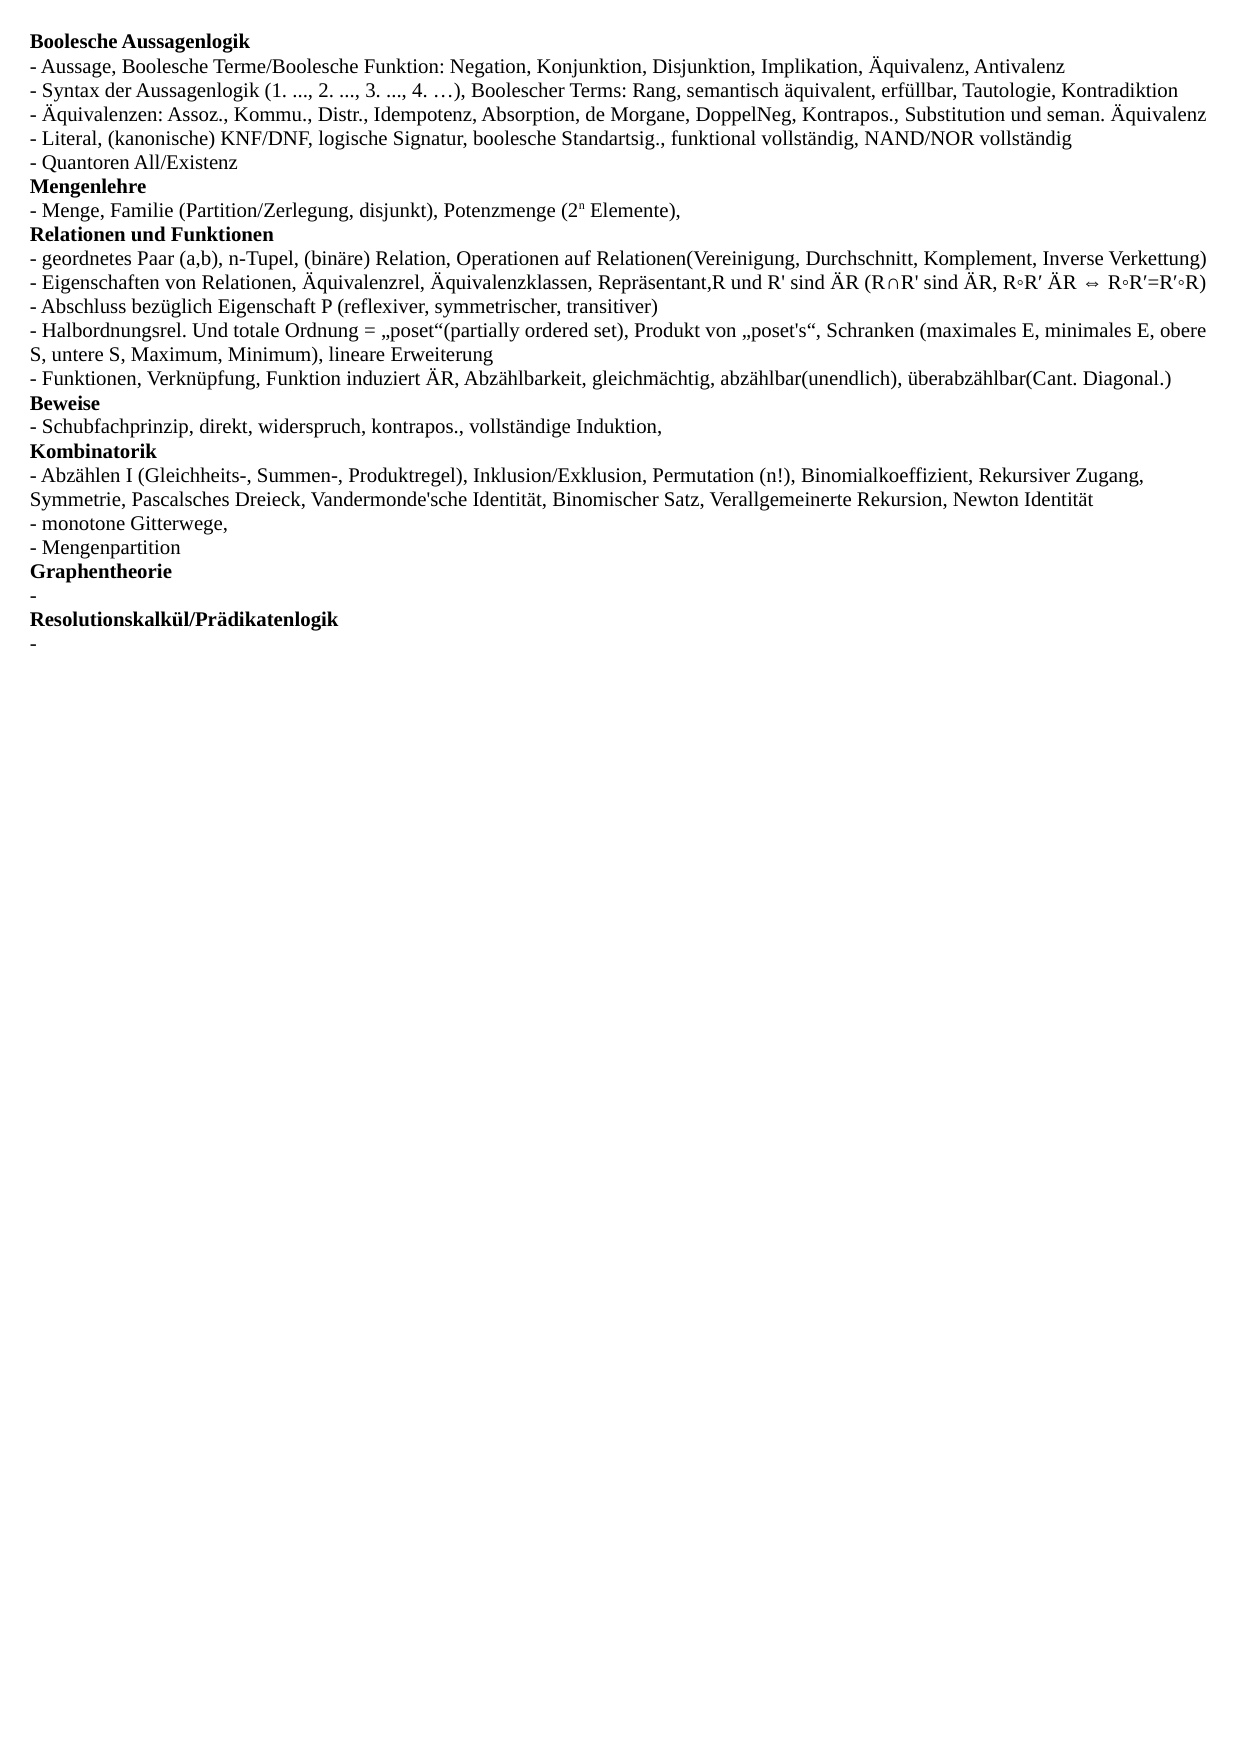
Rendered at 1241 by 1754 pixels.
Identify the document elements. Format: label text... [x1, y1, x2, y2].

text - Eigenschaften von Relationen, Äquivalenzrel, Äquivalenzklassen, Repräsentant,R und R' sind ÄR (R∩R' sind ÄR, R◦R′ ÄR ⇔ R◦R′=R′◦R) [29, 270, 1211, 294]
text Beweise [29, 390, 1211, 414]
text Boolesche Aussagenlogik [29, 29, 1211, 53]
text Graphentheorie [29, 559, 1211, 583]
text Resolutionskalkül/Prädikatenlogik [29, 607, 1211, 631]
text Relationen und Funktionen [29, 222, 1211, 246]
text - Menge, Familie (Partition/Zerlegung, disjunkt), Potenzmenge (2n Elemente), [29, 198, 1211, 222]
text - Schubfachprinzip, direkt, widerspruch, kontrapos., vollständige Induktion, [29, 414, 1211, 438]
text - [29, 583, 1211, 607]
text - Abschluss bezüglich Eigenschaft P (reflexiver, symmetrischer, transitiver) [29, 294, 1211, 318]
text - Literal, (kanonische) KNF/DNF, logische Signatur, boolesche Standartsig., funktional vollständig, NAND/NOR vollständig [29, 126, 1211, 150]
text - Aussage, Boolesche Terme/Boolesche Funktion: Negation, Konjunktion, Disjunktion, Implikation, Äquivalenz, Antivalenz [29, 53, 1211, 78]
text Kombinatorik [29, 438, 1211, 463]
text - Quantoren All/Existenz [29, 150, 1211, 174]
text - monotone Gitterwege, [29, 511, 1211, 535]
text - Halbordnungsrel. Und totale Ordnung = „poset“(partially ordered set), Produkt von „poset's“, Schranken (maximales E, minimales E, obere S, untere S, Maximum, Minimum), lineare Erweiterung [29, 318, 1211, 366]
text - Äquivalenzen: Assoz., Kommu., Distr., Idempotenz, Absorption, de Morgane, DoppelNeg, Kontrapos., Substitution und seman. Äquivalenz [29, 102, 1211, 126]
text - geordnetes Paar (a,b), n-Tupel, (binäre) Relation, Operationen auf Relationen(Vereinigung, Durchschnitt, Komplement, Inverse Verkettung) [29, 246, 1211, 270]
text Mengenlehre [29, 174, 1211, 198]
text - Abzählen I (Gleichheits-, Summen-, Produktregel), Inklusion/Exklusion, Permutation (n!), Binomialkoeffizient, Rekursiver Zugang, Symmetrie, Pascalsches Dreieck, Vandermonde'sche Identität, Binomischer Satz, Verallgemeinerte Rekursion, Newton Identität [29, 463, 1211, 511]
text - Syntax der Aussagenlogik (1. ..., 2. ..., 3. ..., 4. …), Boolescher Terms: Rang, semantisch äquivalent, erfüllbar, Tautologie, Kontradiktion [29, 78, 1211, 102]
text - [29, 631, 1211, 655]
text - Mengenpartition [29, 535, 1211, 559]
text - Funktionen, Verknüpfung, Funktion induziert ÄR, Abzählbarkeit, gleichmächtig, abzählbar(unendlich), überabzählbar(Cant. Diagonal.) [29, 366, 1211, 390]
